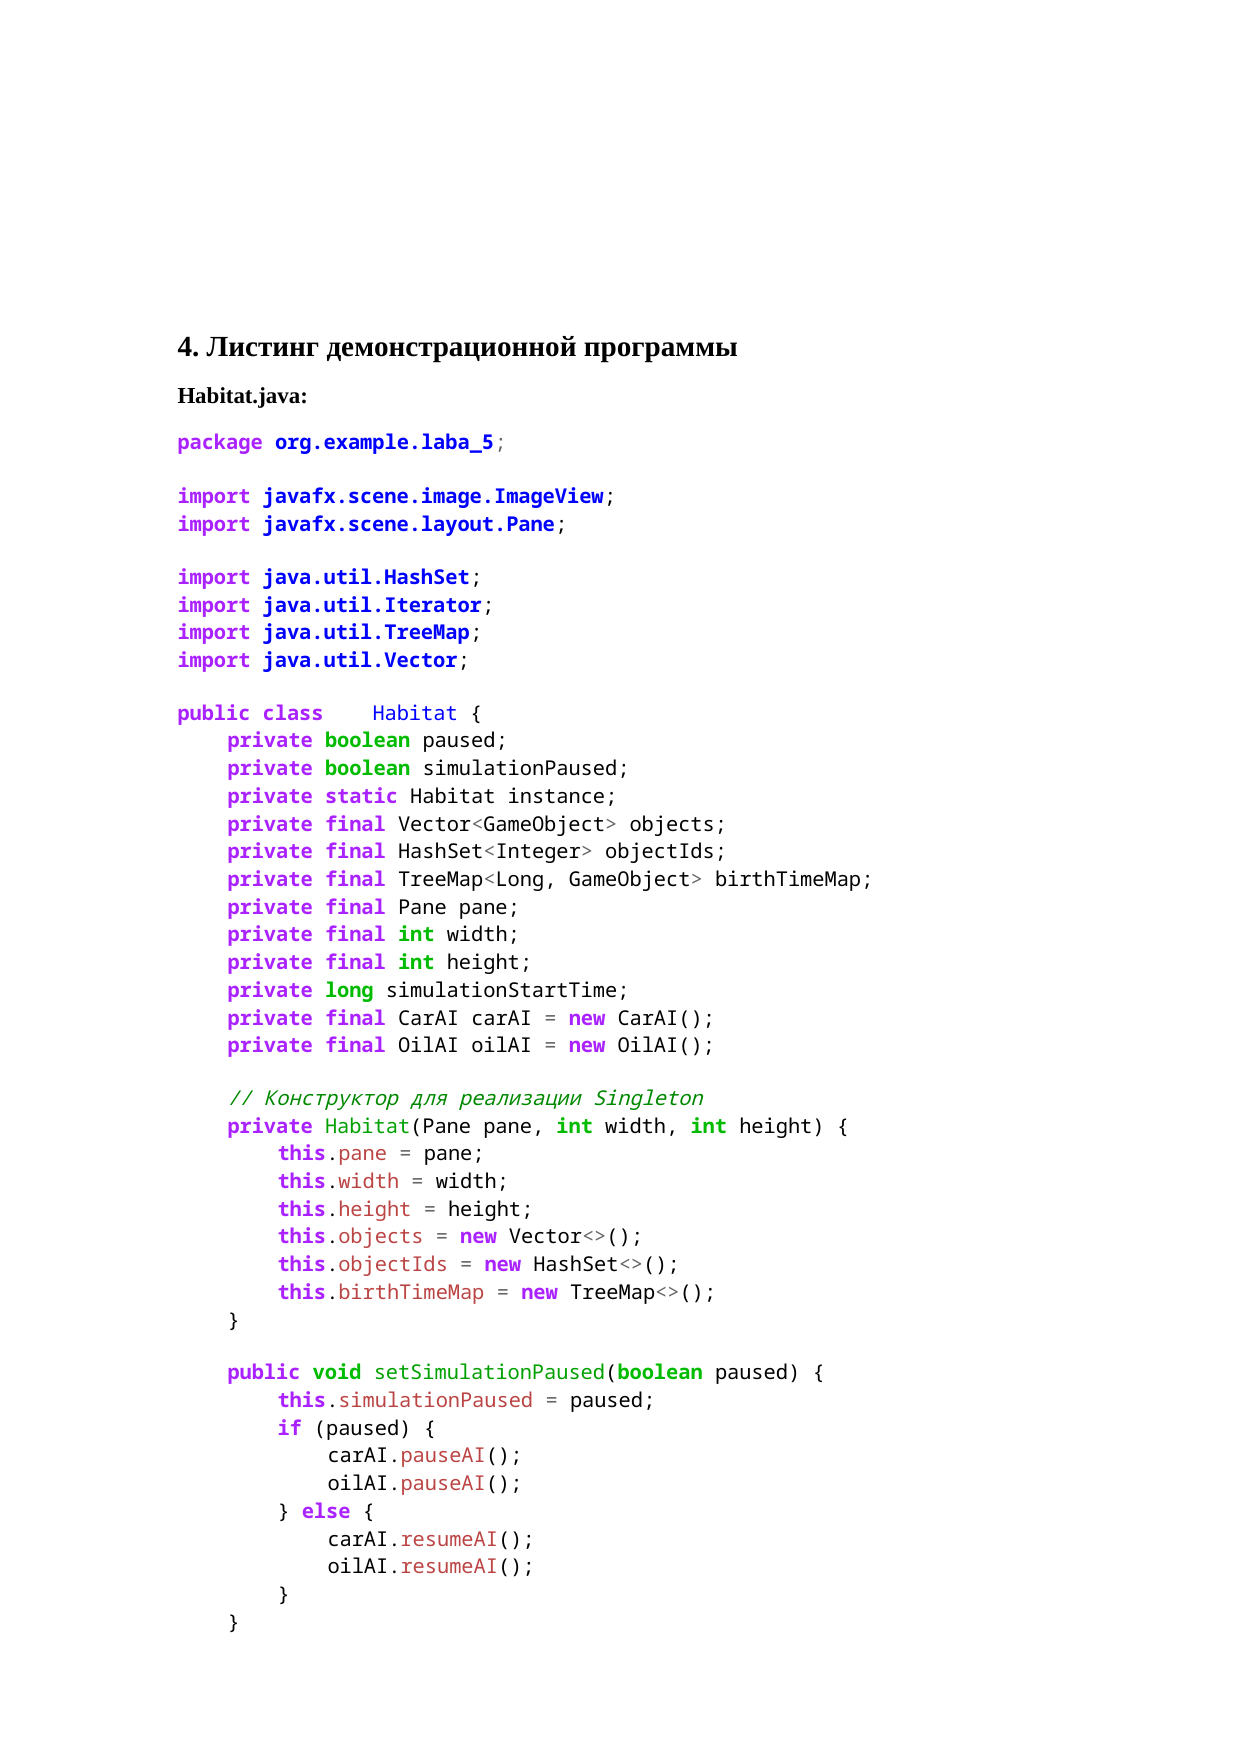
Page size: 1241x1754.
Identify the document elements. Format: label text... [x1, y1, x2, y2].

text private boolean simulationPaused; [177, 754, 1152, 782]
text private final int width; [177, 920, 1152, 948]
text this.simulationPaused = paused; [177, 1386, 1152, 1413]
text private final CarAI carAI = new CarAI(); [177, 1003, 1152, 1031]
text private Habitat(Pane pane, int width, int height) { [177, 1111, 1152, 1139]
text this.birthTimeMap = new TreeMap<>(); [177, 1278, 1152, 1305]
text public class Habitat { [177, 698, 1152, 726]
text private final HashSet<Integer> objectIds; [177, 837, 1152, 865]
text private final Vector<GameObject> objects; [177, 809, 1152, 837]
text import java.util.TreeMap; [177, 618, 1152, 646]
text 4. Листинг демонстрационной программы [177, 329, 1152, 363]
text oilAI.resumeAI(); [177, 1552, 1152, 1580]
text private final Pane pane; [177, 892, 1152, 920]
text carAI.resumeAI(); [177, 1524, 1152, 1552]
text import javafx.scene.layout.Pane; [177, 510, 1152, 538]
text oilAI.pauseAI(); [177, 1469, 1152, 1497]
text Habitat.java: [177, 382, 1152, 408]
text this.objects = new Vector<>(); [177, 1222, 1152, 1250]
text if (paused) { [177, 1413, 1152, 1441]
text } [177, 1305, 1152, 1333]
text this.objectIds = new HashSet<>(); [177, 1250, 1152, 1278]
text package org.example.laba_5; [177, 427, 1152, 455]
text // Конструктор для реализации Singleton [177, 1084, 1152, 1111]
text private long simulationStartTime; [177, 976, 1152, 1003]
text carAI.pauseAI(); [177, 1441, 1152, 1469]
text import javafx.scene.image.ImageView; [177, 482, 1152, 510]
text } else { [177, 1497, 1152, 1524]
text private final int height; [177, 948, 1152, 976]
text } [177, 1607, 1152, 1635]
text private final TreeMap<Long, GameObject> birthTimeMap; [177, 865, 1152, 892]
text this.height = height; [177, 1194, 1152, 1222]
text this.width = width; [177, 1167, 1152, 1194]
text this.pane = pane; [177, 1139, 1152, 1167]
text import java.util.HashSet; [177, 563, 1152, 590]
text import java.util.Iterator; [177, 590, 1152, 618]
text } [177, 1580, 1152, 1607]
text public void setSimulationPaused(boolean paused) { [177, 1358, 1152, 1386]
text private static Habitat instance; [177, 782, 1152, 809]
text import java.util.Vector; [177, 646, 1152, 673]
text private final OilAI oilAI = new OilAI(); [177, 1031, 1152, 1059]
text private boolean paused; [177, 726, 1152, 754]
